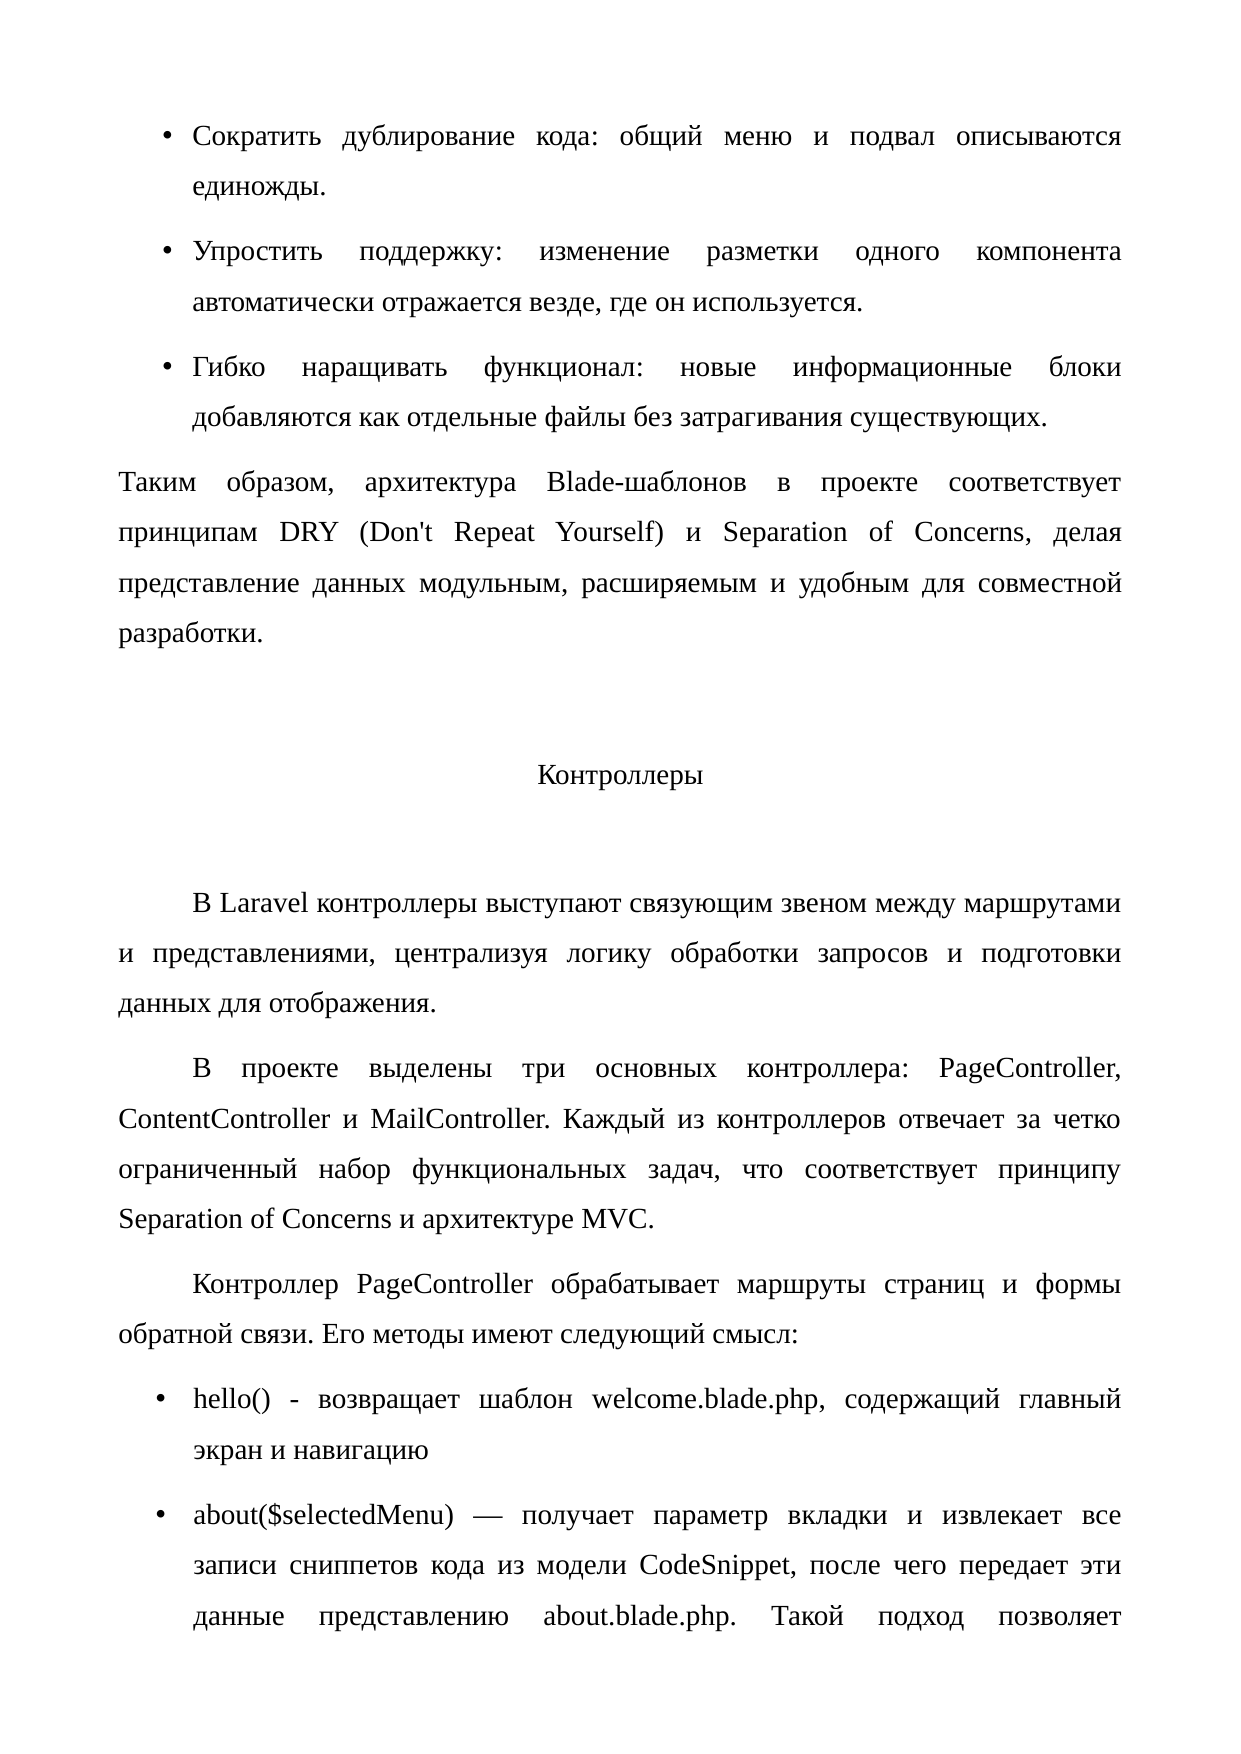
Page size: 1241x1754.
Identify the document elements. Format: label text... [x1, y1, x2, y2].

text Контроллер PageController обрабатывает маршруты страниц и формы обратной связи. Его методы имеют следующий смысл: [118, 1266, 1122, 1350]
subtitle Контроллеры [118, 757, 1122, 791]
list Сократить дублирование кода: общий меню и подвал описываются единожды. [162, 118, 1122, 202]
list Гибко наращивать функционал: новые информационные блоки добавляются как отдельные файлы без затрагивания существующих. [162, 349, 1122, 433]
list Упростить поддержку: изменение разметки одного компонента автоматически отражается везде, где он используется. [162, 233, 1122, 317]
text В проекте выделены три основных контроллера: PageController, ContentController и MailController. Каждый из контроллеров отвечает за четко ограниченный набор функциональных задач, что соответствует принципу Separation of Concerns и архитектуре MVC. [118, 1051, 1122, 1235]
text Таким образом, архитектура Blade-шаблонов в проекте соответствует принципам DRY (Don't Repeat Yourself) и Separation of Concerns, делая представление данных модульным, расширяемым и удобным для совместной разработки. [118, 464, 1122, 648]
text В Laravel контроллеры выступают связующим звеном между маршрутами и представлениями, централизуя логику обработки запросов и подготовки данных для отображения. [118, 885, 1122, 1019]
list hello() - возвращает шаблон welcome.blade.php, содержащий главный экран и навигацию [156, 1382, 1122, 1466]
list about($selectedMenu) — получает параметр вкладки и извлекает все записи сниппетов кода из модели CodeSnippet, после чего передает эти данные представлению about.blade.php. Такой подход позволяет [156, 1497, 1122, 1631]
